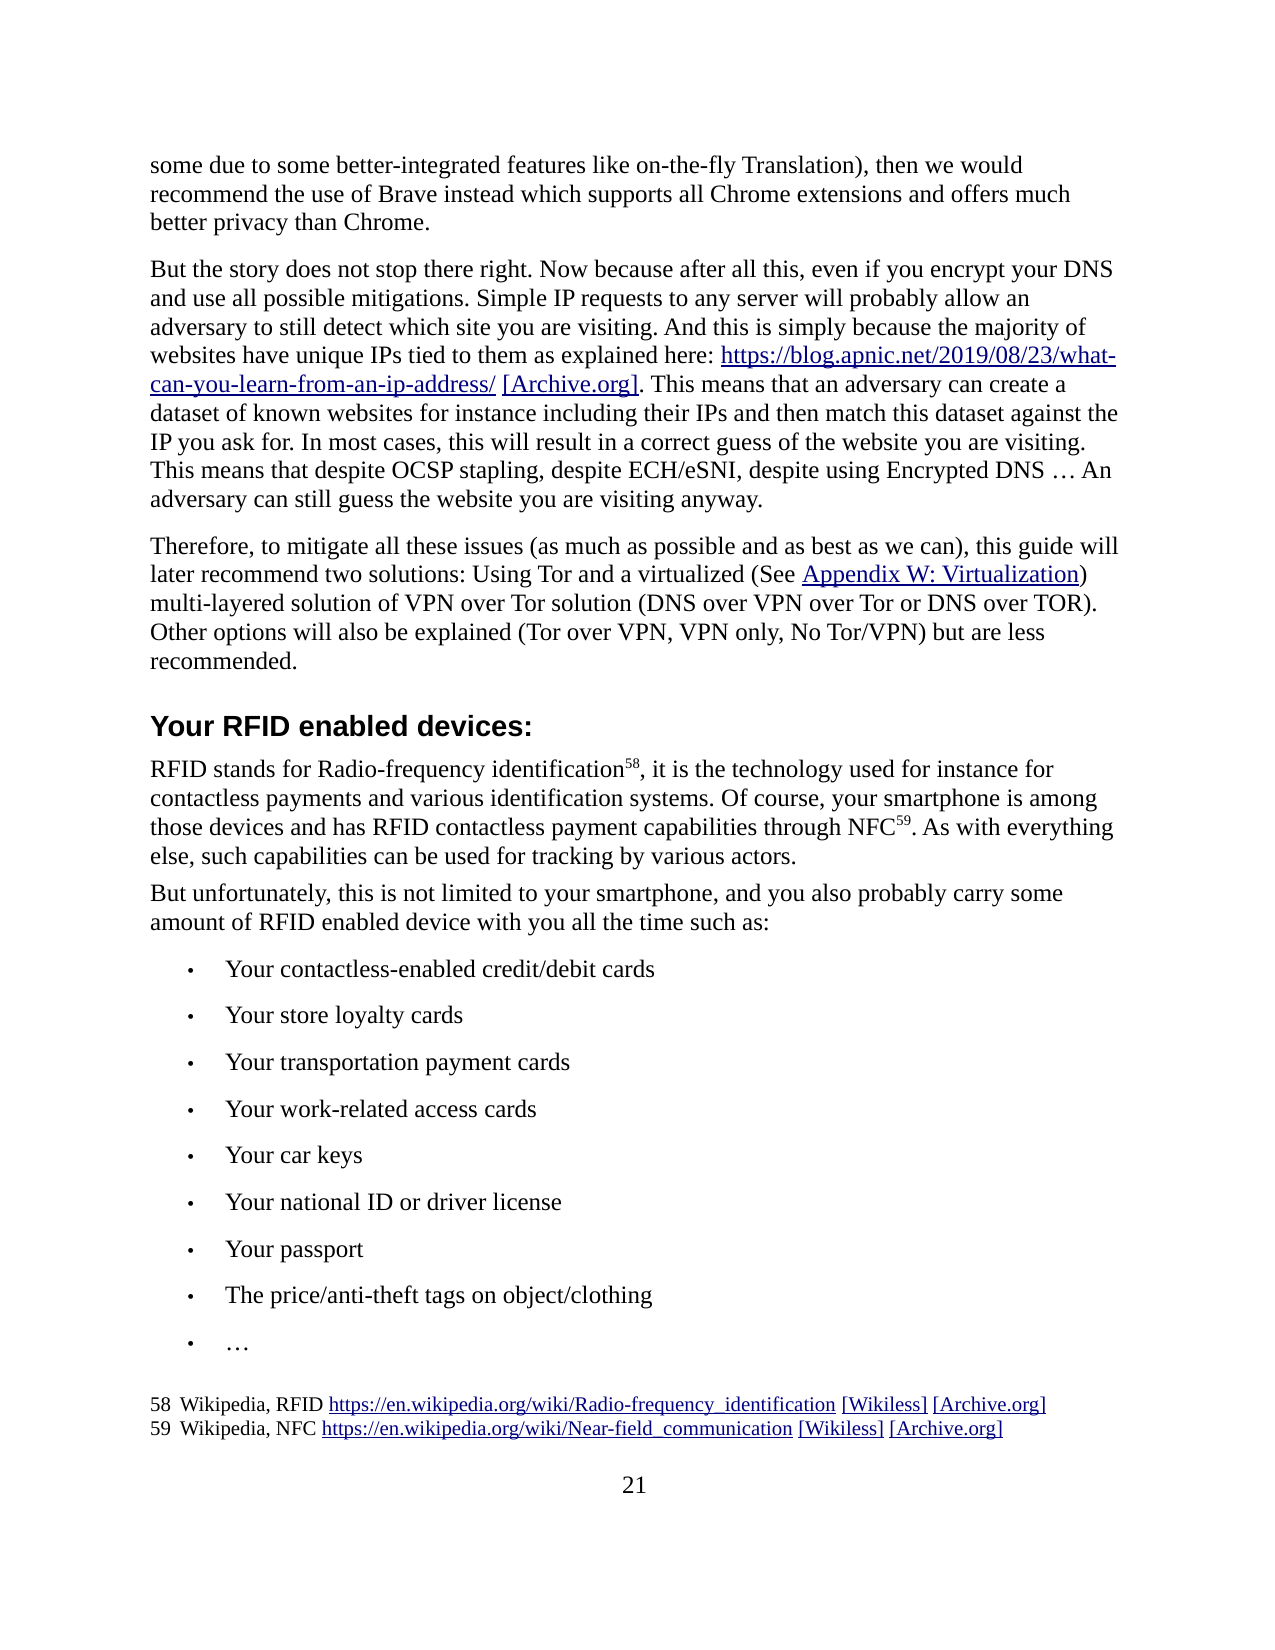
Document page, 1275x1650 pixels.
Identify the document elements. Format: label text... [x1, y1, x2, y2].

text But unfortunately, this is not limited to your smartphone, and you also probably carry some amount of RFID enabled device with you all the time such as: [150, 878, 1125, 936]
list Your passport [187, 1234, 1125, 1263]
list Your transportation payment cards [187, 1047, 1125, 1076]
text some due to some better-integrated features like on-the-fly Translation), then we would recommend the use of Brave instead which supports all Chrome extensions and offers much better privacy than Chrome. [150, 150, 1125, 236]
subtitle Your RFID enabled devices: [150, 708, 1125, 742]
list Your national ID or driver license [187, 1187, 1125, 1216]
text Therefore, to mitigate all these issues (as much as possible and as best as we can), this guide will later recommend two solutions: Using Tor and a virtualized (See Appendix W: Virtualization) multi-layered solution of VPN over Tor solution (DNS over VPN over Tor or DNS over TOR). Other options will also be explained (Tor over VPN, VPN only, No Tor/VPN) but are less recommended. [150, 531, 1125, 674]
list The price/anti-theft tags on object/clothing [187, 1281, 1125, 1309]
text But the story does not stop there right. Now because after all this, even if you encrypt your DNS and use all possible mitigations. Simple IP requests to any server will probably allow an adversary to still detect which site you are visiting. And this is simply because the majority of websites have unique IPs tied to them as explained here: https://blog.apnic.net/2019/08/23/what-can-you-learn-from-an-ip-address/ [Archive.org]. This means that an adversary can create a dataset of known websites for instance including their IPs and then match this dataset against the IP you ask for. In most cases, this will result in a correct guess of the website you are visiting. This means that despite OCSP stapling, despite ECH/eSNI, despite using Encrypted DNS … An adversary can still guess the website you are visiting anyway. [150, 254, 1125, 513]
list Your store loyalty cards [187, 1001, 1125, 1029]
text RFID stands for Radio-frequency identification, it is the technology used for instance for contactless payments and various identification systems. Of course, your smartphone is among those devices and has RFID contactless payment capabilities through NFC. As with everything else, such capabilities can be used for tracking by various actors. [150, 754, 1125, 869]
list Your contactless-enabled credit/debit cards [187, 954, 1125, 983]
list Your work-related access cards [187, 1094, 1125, 1123]
text Wikipedia, RFID https://en.wikipedia.org/wiki/Radio-frequency_identification [Wikiless] [Archive.org] [150, 1392, 1125, 1416]
list Your car keys [187, 1141, 1125, 1169]
list … [187, 1327, 1125, 1356]
text Wikipedia, NFC https://en.wikipedia.org/wiki/Near-field_communication [Wikiless] [Archive.org] [150, 1416, 1125, 1440]
